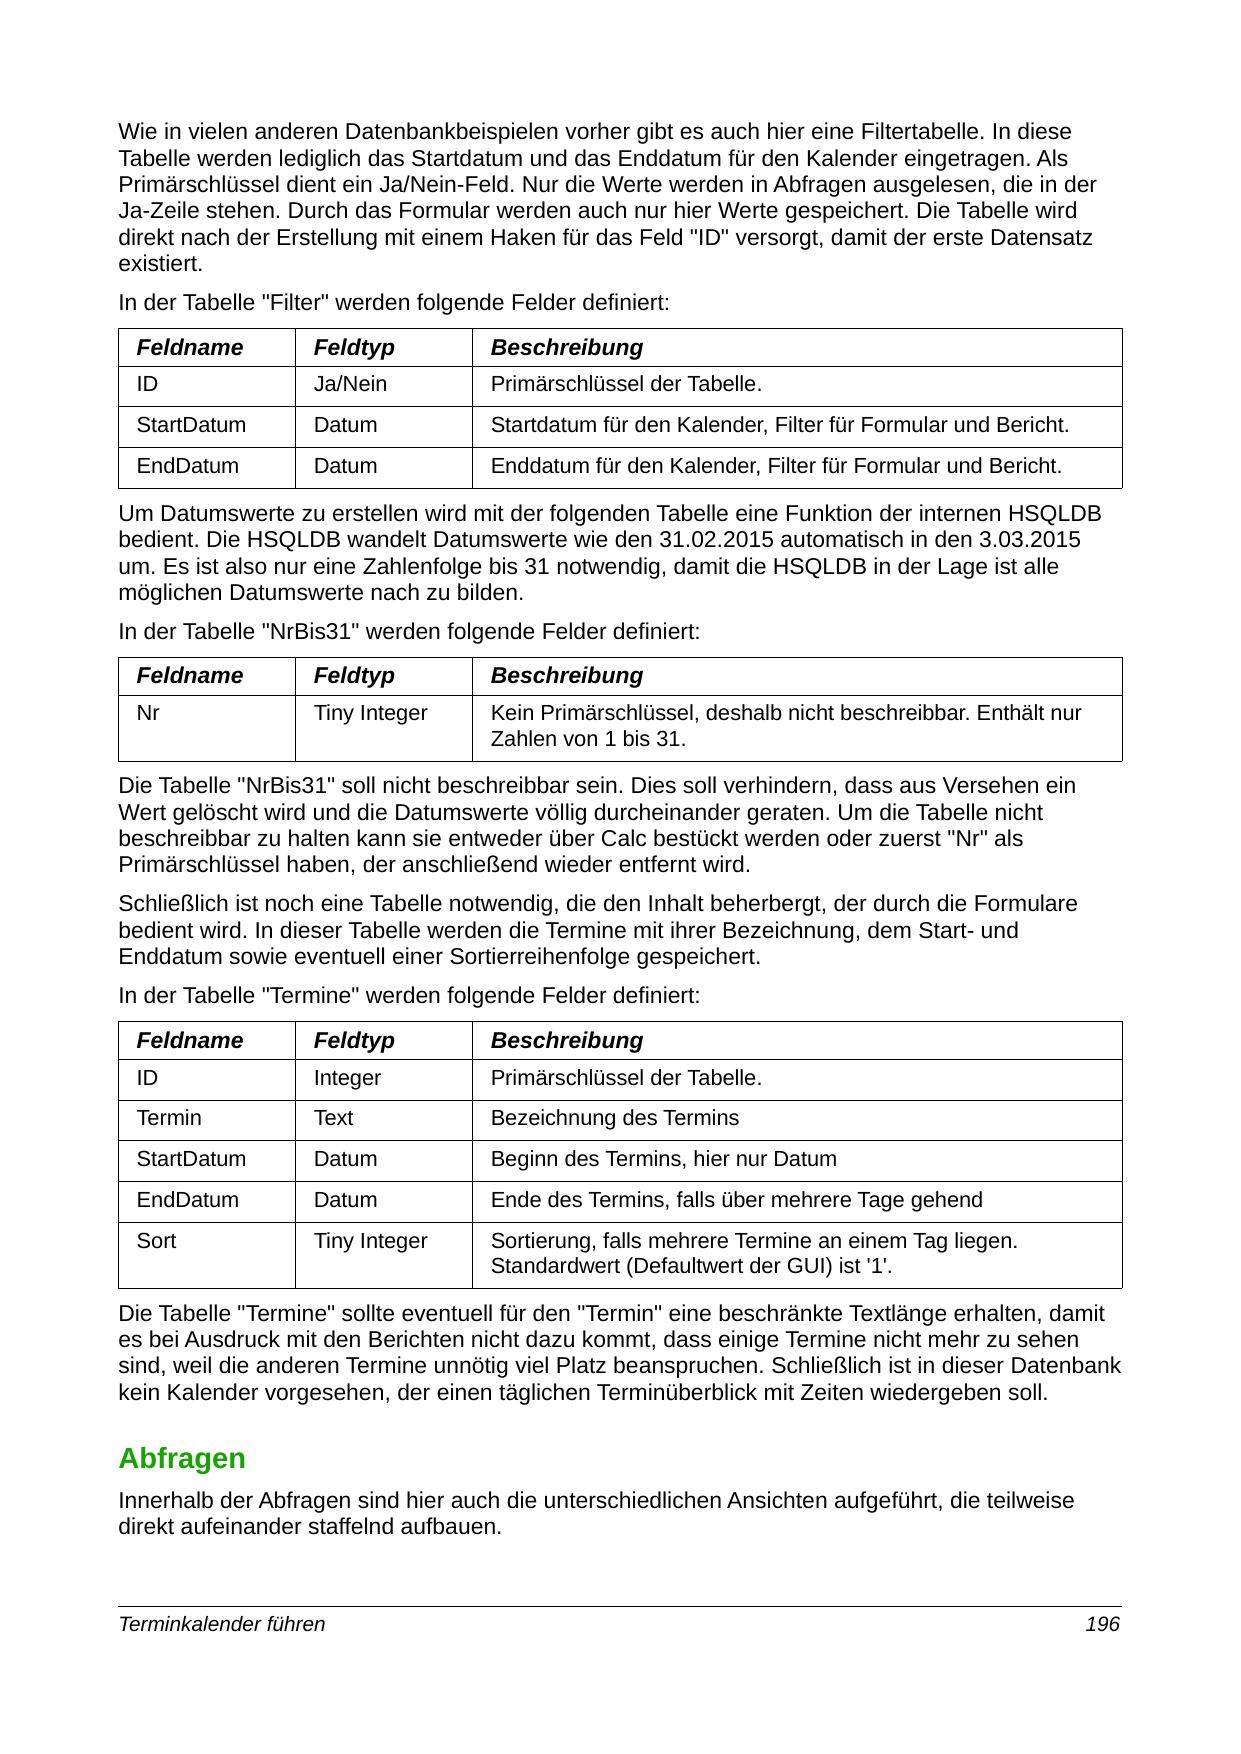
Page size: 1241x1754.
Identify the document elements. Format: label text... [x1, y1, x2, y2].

text Innerhalb der Abfragen sind hier auch die unterschiedlichen Ansichten aufgeführt, die teilweise direkt aufeinander staffelnd aufbauen. [118, 1487, 1122, 1539]
table_cell Datum [296, 1141, 472, 1181]
table_cell Nr [119, 696, 295, 761]
table_header Feldtyp [296, 329, 472, 366]
table_cell Datum [296, 448, 472, 488]
table_header Feldname [119, 658, 295, 694]
text In der Tabelle "Filter" werden folgende Felder definiert: [118, 289, 1122, 315]
table_cell Tiny Integer [296, 696, 472, 761]
table_cell EndDatum [119, 1182, 295, 1222]
table_cell Bezeichnung des Termins [473, 1101, 1122, 1140]
table_cell Enddatum für den Kalender, Filter für Formular und Bericht. [473, 448, 1122, 488]
table_cell ID [119, 1060, 295, 1099]
text In der Tabelle "Termine" werden folgende Felder definiert: [118, 982, 1122, 1008]
text Die Tabelle "Termine" sollte eventuell für den "Termin" eine beschränkte Textlänge erhalten, damit es bei Ausdruck mit den Berichten nicht dazu kommt, dass einige Termine nicht mehr zu sehen sind, weil die anderen Termine unnötig viel Platz beanspruchen. Schließlich ist in dieser Datenbank kein Kalender vorgesehen, der einen täglichen Terminüberblick mit Zeiten wiedergeben soll. [118, 1300, 1122, 1405]
table_header Feldtyp [296, 658, 472, 694]
table_cell Ja/Nein [296, 367, 472, 406]
table_cell Primärschlüssel der Tabelle. [473, 367, 1122, 406]
table_cell StartDatum [119, 407, 295, 447]
text Schließlich ist noch eine Tabelle notwendig, die den Inhalt beherbergt, der durch die Formulare bedient wird. In dieser Tabelle werden die Termine mit ihrer Bezeichnung, dem Start- und Enddatum sowie eventuell einer Sortierreihenfolge gespeichert. [118, 890, 1122, 969]
table_cell Sortierung, falls mehrere Termine an einem Tag liegen. Standardwert (Defaultwert der GUI) ist '1'. [473, 1223, 1122, 1288]
table_cell Startdatum für den Kalender, Filter für Formular und Bericht. [473, 407, 1122, 447]
text Wie in vielen anderen Datenbankbeispielen vorher gibt es auch hier eine Filtertabelle. In diese Tabelle werden lediglich das Startdatum und das Enddatum für den Kalender eingetragen. Als Primärschlüssel dient ein Ja/Nein-Feld. Nur die Werte werden in Abfragen ausgelesen, die in der Ja-Zeile stehen. Durch das Formular werden auch nur hier Werte gespeichert. Die Tabelle wird direkt nach der Erstellung mit einem Haken für das Feld "ID" versorgt, damit der erste Datensatz existiert. [118, 118, 1122, 276]
table_header Beschreibung [473, 329, 1122, 366]
table_cell Datum [296, 1182, 472, 1222]
table_cell Ende des Termins, falls über mehrere Tage gehend [473, 1182, 1122, 1222]
table_cell Kein Primärschlüssel, deshalb nicht beschreibbar. Enthält nur Zahlen von 1 bis 31. [473, 696, 1122, 761]
table_header Beschreibung [473, 1022, 1122, 1059]
table_cell Datum [296, 407, 472, 447]
table_header Feldtyp [296, 1022, 472, 1059]
text Um Datumswerte zu erstellen wird mit der folgenden Tabelle eine Funktion der internen HSQLDB bedient. Die HSQLDB wandelt Datumswerte wie den 31.02.2015 automatisch in den 3.03.2015 um. Es ist also nur eine Zahlenfolge bis 31 notwendig, damit die HSQLDB in der Lage ist alle möglichen Datumswerte nach zu bilden. [118, 500, 1122, 605]
table_cell Integer [296, 1060, 472, 1099]
table_cell Tiny Integer [296, 1223, 472, 1288]
text Die Tabelle "NrBis31" soll nicht beschreibbar sein. Dies soll verhindern, dass aus Versehen ein Wert gelöscht wird und die Datumswerte völlig durcheinander geraten. Um die Tabelle nicht beschreibbar zu halten kann sie entweder über Calc bestückt werden oder zuerst "Nr" als Primärschlüssel haben, der anschließend wieder entfernt wird. [118, 772, 1122, 878]
table_cell Primärschlüssel der Tabelle. [473, 1060, 1122, 1099]
table_cell Beginn des Termins, hier nur Datum [473, 1141, 1122, 1181]
table_cell Sort [119, 1223, 295, 1288]
table_header Feldname [119, 329, 295, 366]
table_cell ID [119, 367, 295, 406]
text In der Tabelle "NrBis31" werden folgende Felder definiert: [118, 618, 1122, 644]
table_cell Text [296, 1101, 472, 1140]
table_cell Termin [119, 1101, 295, 1140]
table_header Feldname [119, 1022, 295, 1059]
table_cell EndDatum [119, 448, 295, 488]
subtitle Abfragen [118, 1441, 1122, 1474]
table_cell StartDatum [119, 1141, 295, 1181]
table_header Beschreibung [473, 658, 1122, 694]
